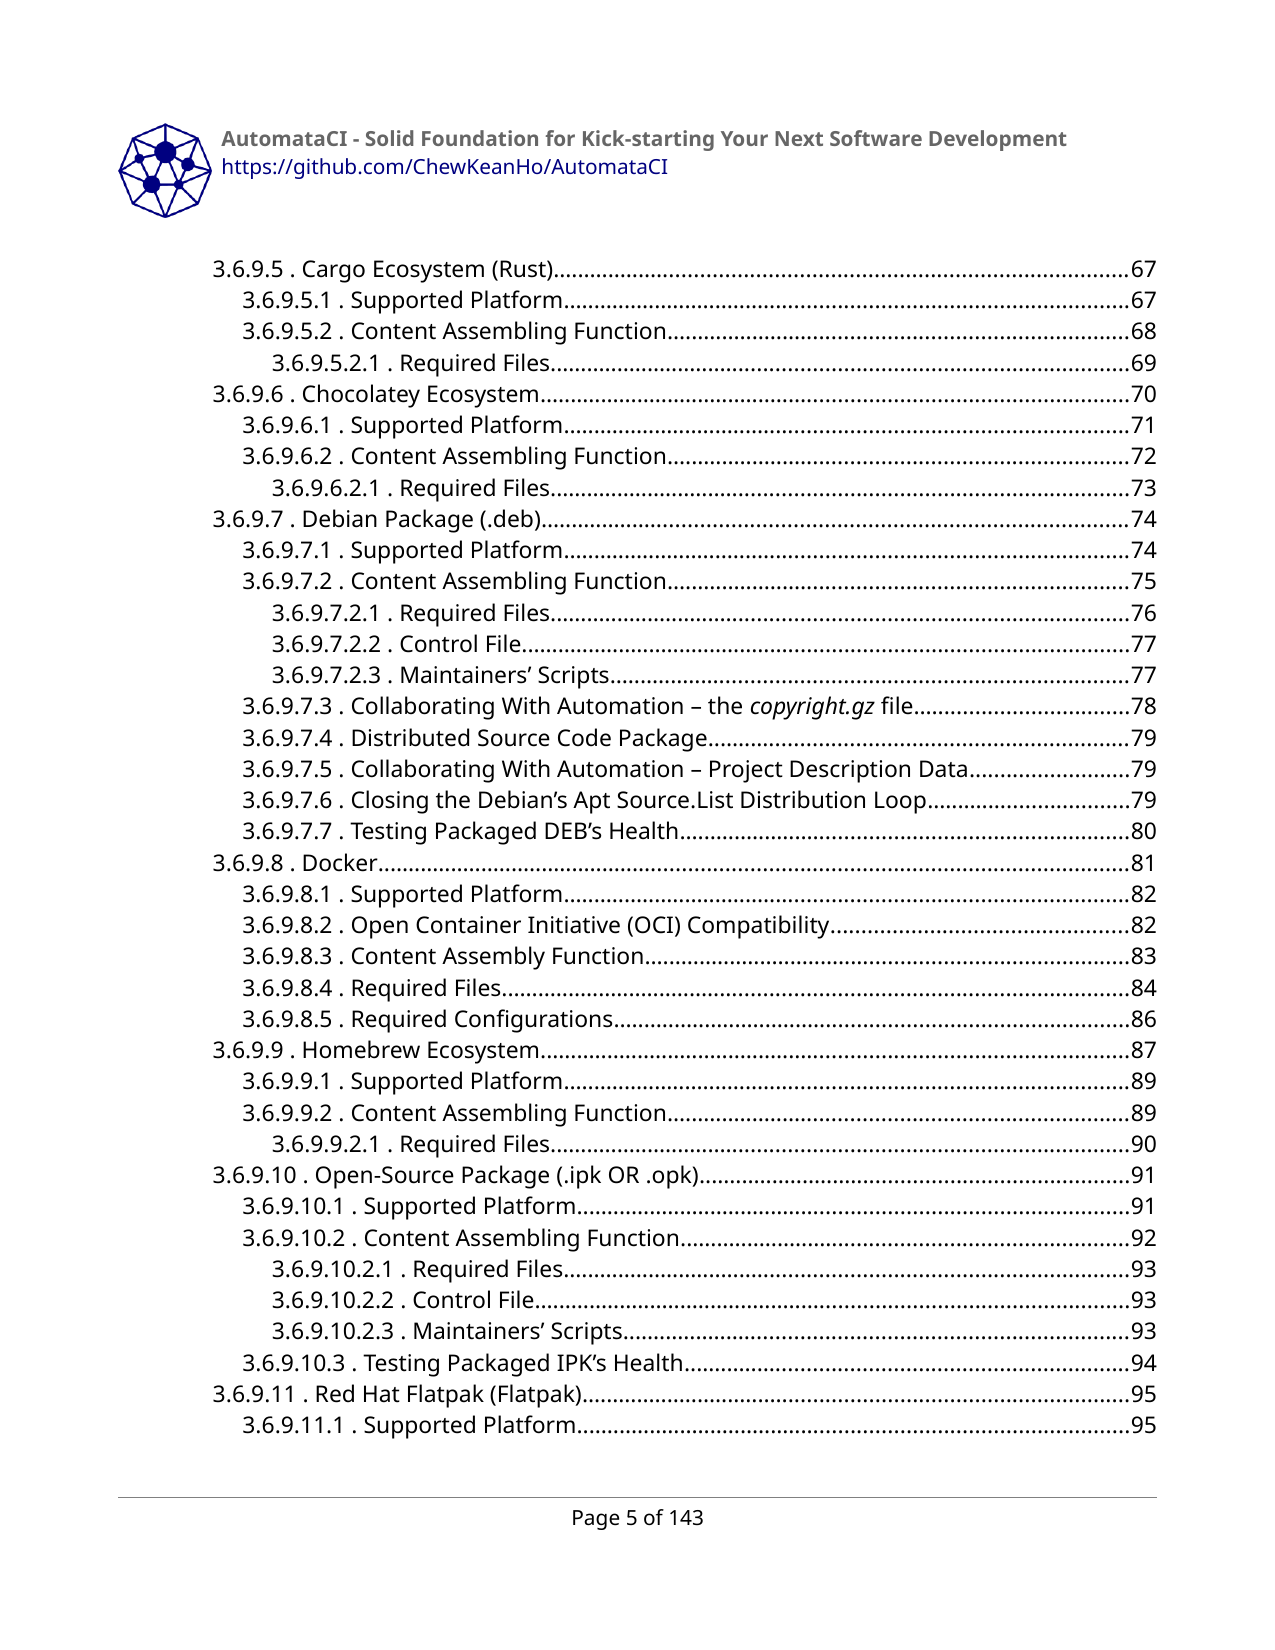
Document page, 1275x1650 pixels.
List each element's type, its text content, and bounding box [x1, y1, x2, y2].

text 3.6.9.9.2 . Content Assembling Function 89 [236, 1097, 1157, 1128]
text 3.6.9.5.2 . Content Assembling Function 68 [236, 315, 1157, 347]
text 3.6.9.6.2 . Content Assembling Function 72 [236, 440, 1157, 472]
text 3.6.9.8.5 . Required Configurations 86 [236, 1003, 1157, 1034]
text 3.6.9.7.1 . Supported Platform 74 [236, 534, 1157, 565]
text 3.6.9.9 . Homebrew Ecosystem 87 [207, 1034, 1157, 1065]
text 3.6.9.9.2.1 . Required Files 90 [266, 1128, 1157, 1159]
text 3.6.9.10.2 . Content Assembling Function 92 [236, 1222, 1157, 1253]
text 3.6.9.7.5 . Collaborating With Automation – Project Description Data 79 [236, 753, 1157, 784]
text 3.6.9.7.2.2 . Control File 77 [266, 628, 1157, 659]
text 3.6.9.10 . Open-Source Package (.ipk OR .opk) 91 [207, 1159, 1157, 1190]
text 3.6.9.9.1 . Supported Platform 89 [236, 1065, 1157, 1097]
text 3.6.9.8.3 . Content Assembly Function 83 [236, 940, 1157, 972]
text 3.6.9.10.2.3 . Maintainers’ Scripts 93 [266, 1315, 1157, 1347]
text 3.6.9.7.2.3 . Maintainers’ Scripts 77 [266, 659, 1157, 690]
text 3.6.9.10.1 . Supported Platform 91 [236, 1190, 1157, 1222]
text 3.6.9.5.1 . Supported Platform 67 [236, 284, 1157, 315]
text 3.6.9.7.4 . Distributed Source Code Package 79 [236, 722, 1157, 753]
text 3.6.9.11 . Red Hat Flatpak (Flatpak) 95 [207, 1378, 1157, 1409]
text 3.6.9.7.2 . Content Assembling Function 75 [236, 565, 1157, 597]
text 3.6.9.10.2.1 . Required Files 93 [266, 1253, 1157, 1284]
text 3.6.9.8 . Docker 81 [207, 847, 1157, 878]
text 3.6.9.8.2 . Open Container Initiative (OCI) Compatibility 82 [236, 909, 1157, 940]
text 3.6.9.10.2.2 . Control File 93 [266, 1284, 1157, 1315]
text 3.6.9.7.6 . Closing the Debian’s Apt Source.List Distribution Loop 79 [236, 784, 1157, 815]
text 3.6.9.5.2.1 . Required Files 69 [266, 347, 1157, 378]
text 3.6.9.10.3 . Testing Packaged IPK’s Health 94 [236, 1347, 1157, 1378]
text 3.6.9.7.2.1 . Required Files 76 [266, 597, 1157, 628]
text 3.6.9.6 . Chocolatey Ecosystem 70 [207, 378, 1157, 409]
text 3.6.9.6.2.1 . Required Files 73 [266, 472, 1157, 503]
text 3.6.9.7 . Debian Package (.deb) 74 [207, 503, 1157, 534]
text 3.6.9.5 . Cargo Ecosystem (Rust) 67 [207, 253, 1157, 284]
text 3.6.9.8.4 . Required Files 84 [236, 972, 1157, 1003]
text 3.6.9.7.3 . Collaborating With Automation – the copyright.gz file 78 [236, 690, 1157, 722]
text 3.6.9.8.1 . Supported Platform 82 [236, 878, 1157, 909]
text 3.6.9.11.1 . Supported Platform 95 [236, 1409, 1157, 1440]
picture [118, 123, 212, 218]
text 3.6.9.7.7 . Testing Packaged DEB’s Health 80 [236, 815, 1157, 847]
text 3.6.9.6.1 . Supported Platform 71 [236, 409, 1157, 440]
